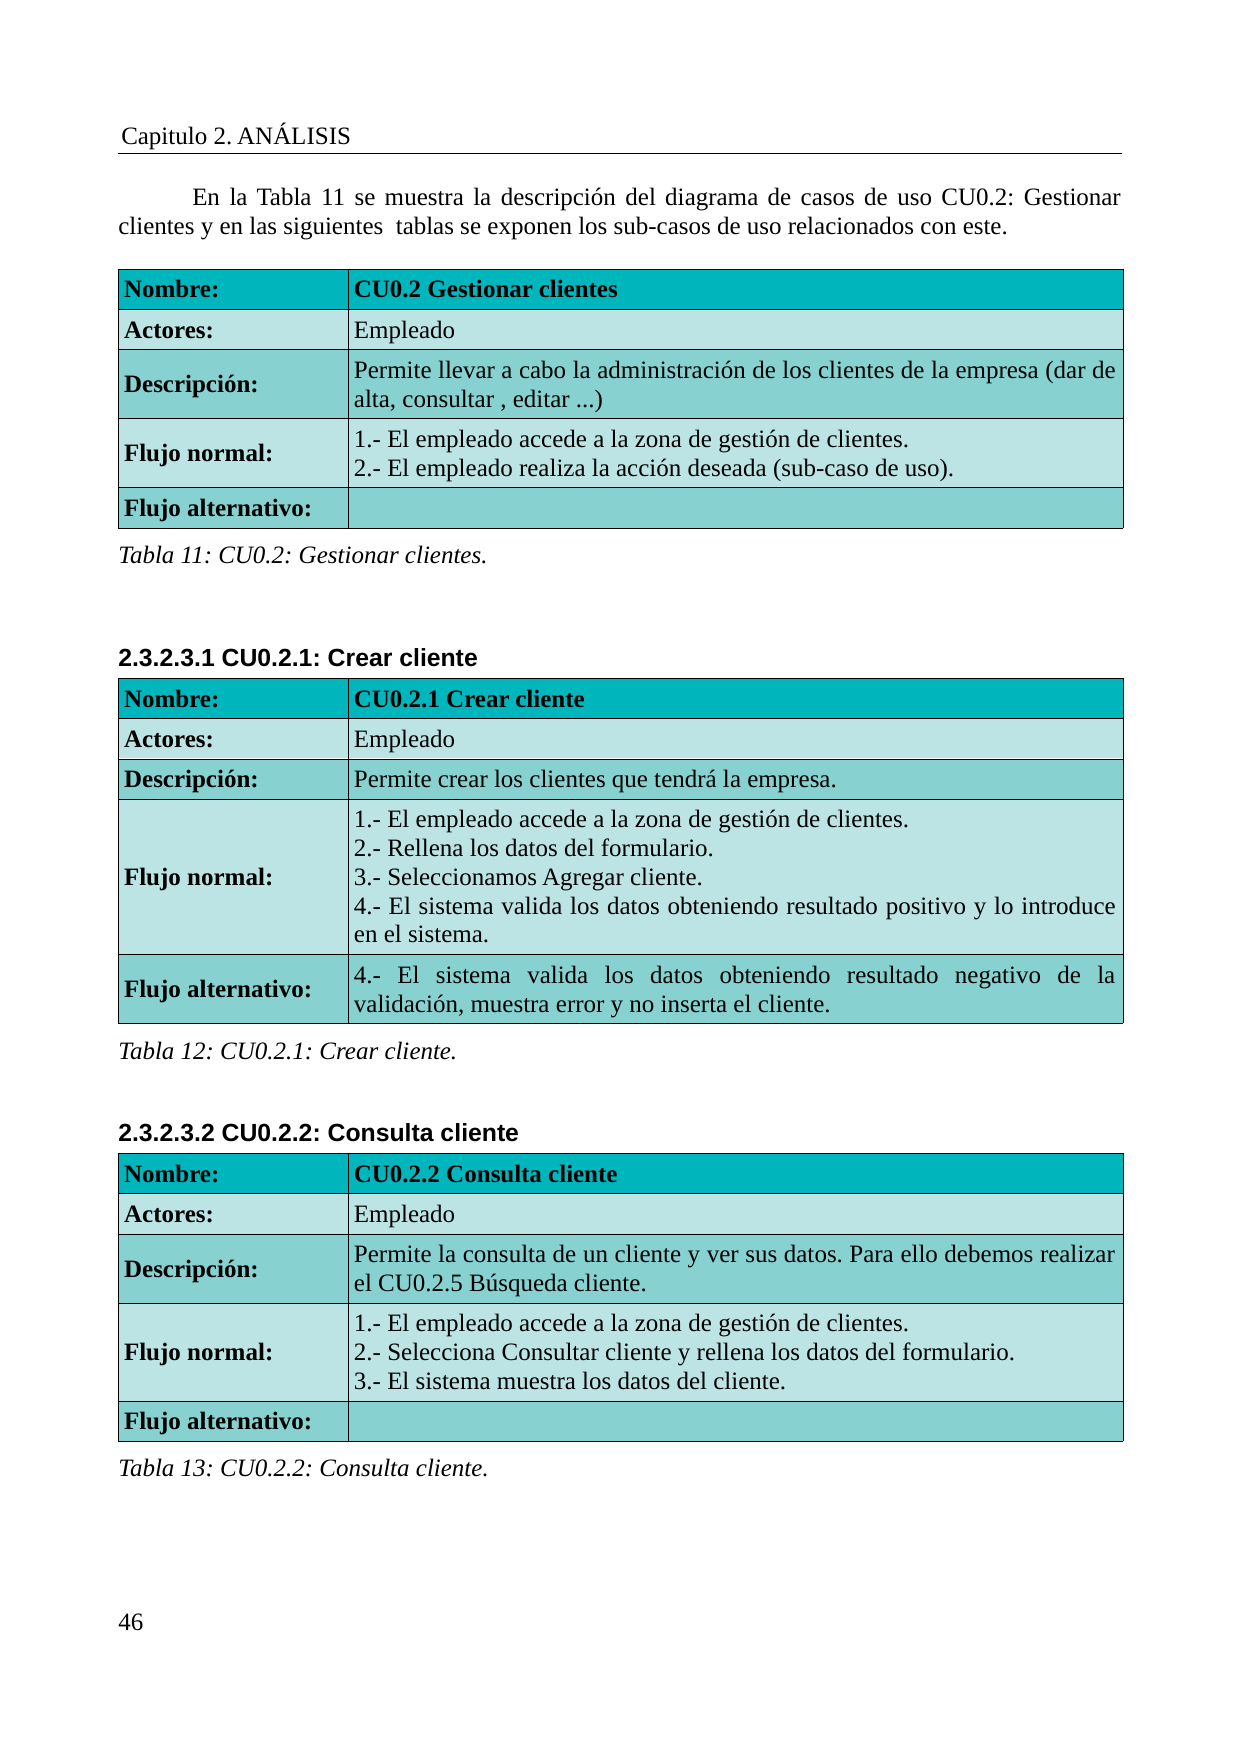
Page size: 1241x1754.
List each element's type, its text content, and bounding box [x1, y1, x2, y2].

table_cell Permite la consulta de un cliente y ver sus datos. Para ello debemos realizar el CU0.2.5 Búsqueda cliente. [349, 1235, 1123, 1303]
text Tabla 12: CU0.2.1: Crear cliente. [118, 1036, 1122, 1064]
table_cell 1.- El empleado accede a la zona de gestión de clientes. 2.- El empleado realiza la acción deseada (sub-caso de uso). [349, 419, 1123, 487]
table_cell Actores: [119, 310, 348, 349]
table_header CU0.2.2 Consulta cliente [349, 1154, 1123, 1193]
table_cell Descripción: [119, 350, 348, 418]
table_cell Permite crear los clientes que tendrá la empresa. [349, 760, 1123, 799]
table_cell 1.- El empleado accede a la zona de gestión de clientes. 2.- Rellena los datos del formulario. 3.- Seleccionamos Agregar cliente. 4.- El sistema valida los datos obteniendo resultado positivo y lo introduce en el sistema. [349, 800, 1123, 954]
table_header CU0.2 Gestionar clientes [349, 270, 1123, 309]
table_cell [349, 1402, 1123, 1441]
table_cell Empleado [349, 1194, 1123, 1234]
subtitle 2.3.2.3.1 CU0.2.1: Crear cliente [118, 643, 1122, 672]
table_header CU0.2.1 Crear cliente [349, 679, 1123, 718]
table_header Nombre: [119, 1154, 348, 1193]
table_cell Flujo normal: [119, 800, 348, 954]
table_cell Descripción: [119, 1235, 348, 1303]
table_cell Empleado [349, 310, 1123, 349]
table_cell [349, 488, 1123, 528]
text Tabla 11: CU0.2: Gestionar clientes. [118, 540, 1122, 569]
table_cell Flujo normal: [119, 419, 348, 487]
text En la Tabla 11 se muestra la descripción del diagrama de casos de uso CU0.2: Gestionar clientes y en las siguientes tablas se exponen los sub-casos de uso relacionados con este. [118, 182, 1122, 240]
table_cell 1.- El empleado accede a la zona de gestión de clientes. 2.- Selecciona Consultar cliente y rellena los datos del formulario. 3.- El sistema muestra los datos del cliente. [349, 1304, 1123, 1401]
table_header Nombre: [119, 679, 348, 718]
table_cell Actores: [119, 1194, 348, 1234]
table_cell Flujo alternativo: [119, 488, 348, 528]
text Tabla 13: CU0.2.2: Consulta cliente. [118, 1453, 1122, 1482]
table_header Nombre: [119, 270, 348, 309]
table_cell 4.- El sistema valida los datos obteniendo resultado negativo de la validación, muestra error y no inserta el cliente. [349, 955, 1123, 1023]
table_cell Descripción: [119, 760, 348, 799]
table_cell Permite llevar a cabo la administración de los clientes de la empresa (dar de alta, consultar , editar ...) [349, 350, 1123, 418]
table_cell Flujo normal: [119, 1304, 348, 1401]
table_cell Flujo alternativo: [119, 1402, 348, 1441]
subtitle 2.3.2.3.2 CU0.2.2: Consulta cliente [118, 1118, 1122, 1147]
table_cell Actores: [119, 719, 348, 758]
table_cell Empleado [349, 719, 1123, 758]
table_cell Flujo alternativo: [119, 955, 348, 1023]
